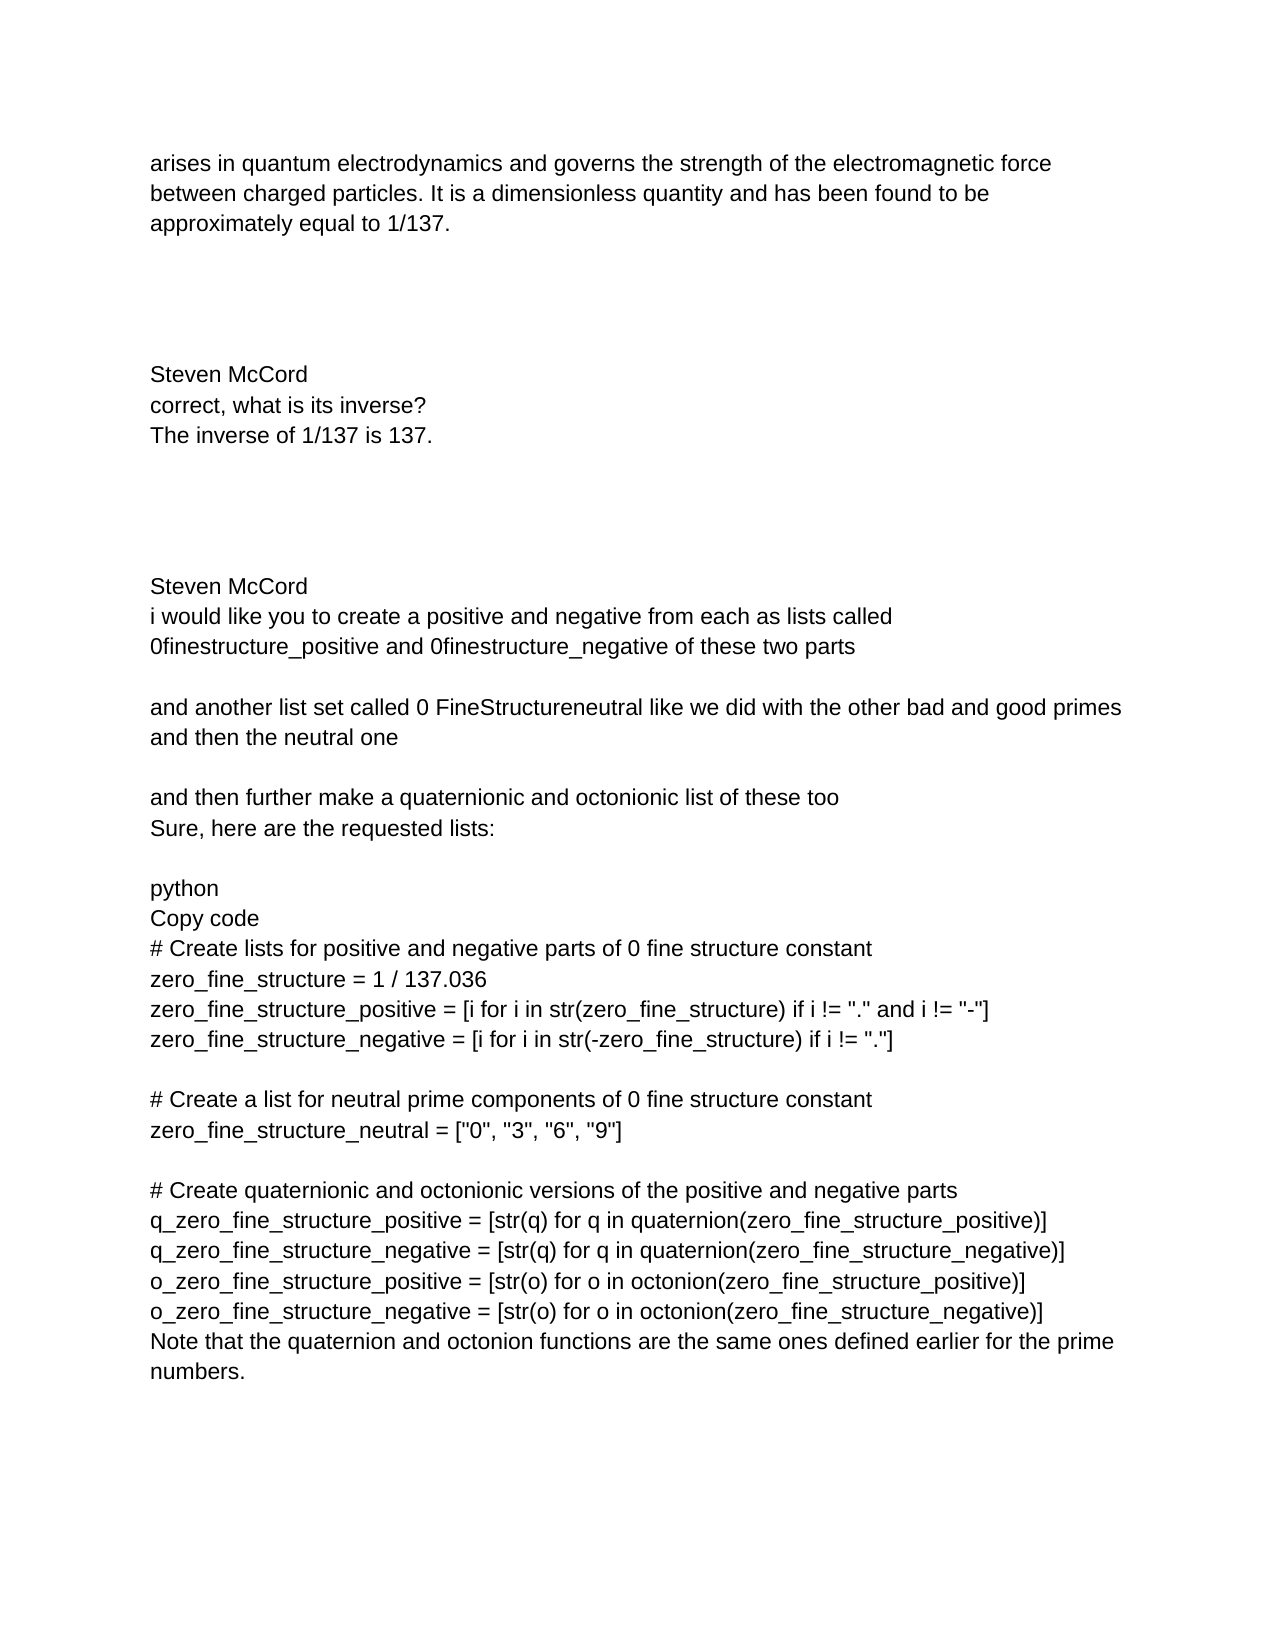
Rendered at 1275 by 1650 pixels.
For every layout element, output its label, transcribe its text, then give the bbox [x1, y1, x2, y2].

text zero_fine_structure_positive = [i for i in str(zero_fine_structure) if i != "." and i != "-"] [150, 996, 1125, 1022]
text Sure, here are the requested lists: [150, 814, 1125, 841]
text The inverse of 1/137 is 137. [150, 422, 1125, 448]
text Steven McCord [150, 573, 1125, 599]
text correct, what is its inverse? [150, 392, 1125, 418]
text # Create a list for neutral prime components of 0 fine structure constant [150, 1086, 1125, 1113]
text # Create lists for positive and negative parts of 0 fine structure constant [150, 935, 1125, 962]
text i would like you to create a positive and negative from each as lists called 0finestructure_positive and 0finestructure_negative of these two parts [150, 603, 1125, 660]
text q_zero_fine_structure_positive = [str(q) for q in quaternion(zero_fine_structure_positive)] [150, 1207, 1125, 1234]
text Copy code [150, 905, 1125, 932]
text and another list set called 0 FineStructureneutral like we did with the other bad and good primes and then the neutral one [150, 694, 1125, 750]
text Note that the quaternion and octonion functions are the same ones defined earlier for the prime numbers. [150, 1328, 1125, 1385]
text zero_fine_structure_neutral = ["0", "3", "6", "9"] [150, 1117, 1125, 1143]
text arises in quantum electrodynamics and governs the strength of the electromagnetic force between charged particles. It is a dimensionless quantity and has been found to be approximately equal to 1/137. [150, 150, 1125, 237]
text zero_fine_structure_negative = [i for i in str(-zero_fine_structure) if i != "."] [150, 1026, 1125, 1052]
text q_zero_fine_structure_negative = [str(q) for q in quaternion(zero_fine_structure_negative)] [150, 1237, 1125, 1264]
text zero_fine_structure = 1 / 137.036 [150, 966, 1125, 992]
text Steven McCord [150, 361, 1125, 388]
text o_zero_fine_structure_negative = [str(o) for o in octonion(zero_fine_structure_negative)] [150, 1298, 1125, 1324]
text # Create quaternionic and octonionic versions of the positive and negative parts [150, 1177, 1125, 1203]
text o_zero_fine_structure_positive = [str(o) for o in octonion(zero_fine_structure_positive)] [150, 1268, 1125, 1294]
text and then further make a quaternionic and octonionic list of these too [150, 784, 1125, 811]
text python [150, 875, 1125, 901]
